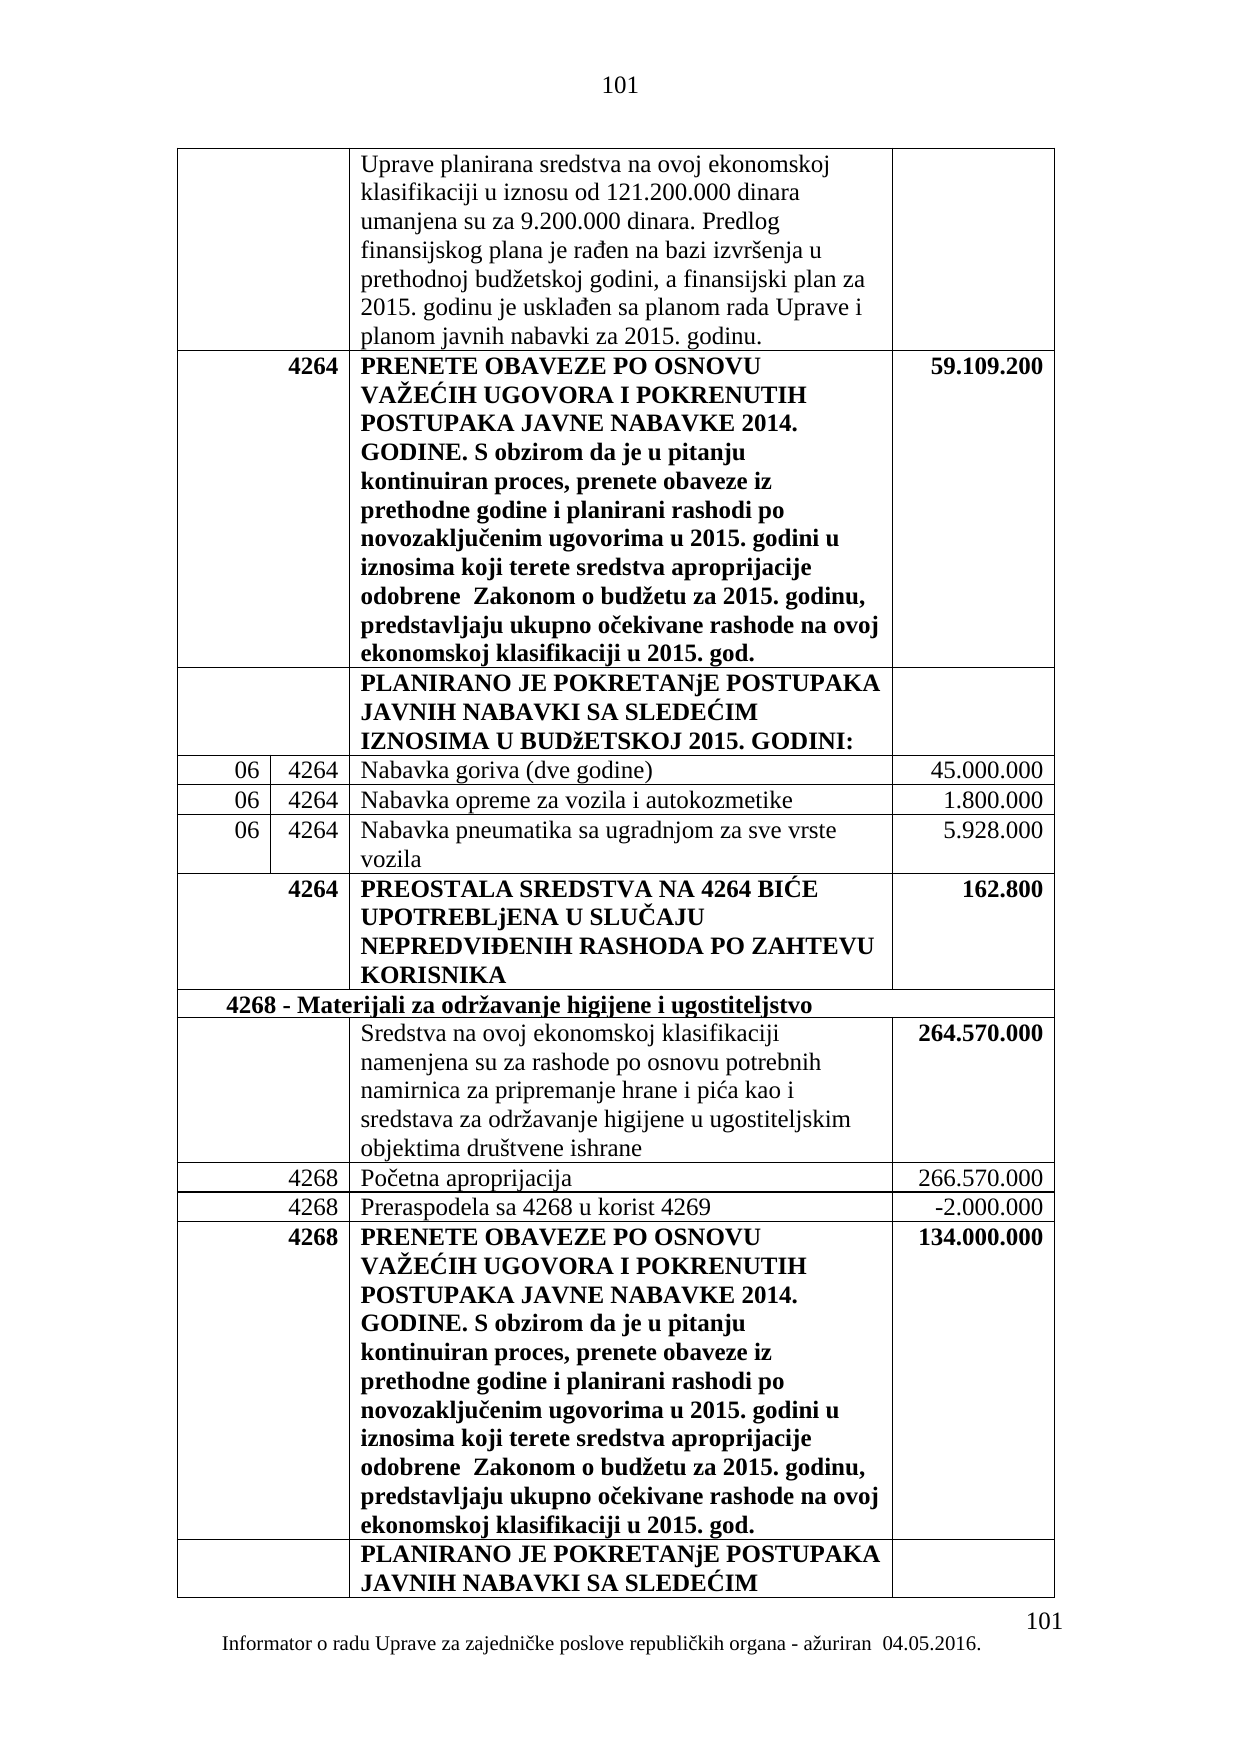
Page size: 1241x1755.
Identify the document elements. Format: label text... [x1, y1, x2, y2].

table_cell 162.800 [893, 874, 1054, 989]
table_cell 4264 [271, 785, 349, 814]
table_cell PREOSTALA SREDSTVA NA 4264 BIĆE UPOTREBLjENA U SLUČAJU NEPREDVIĐENIH RASHODA PO ZAHTEVU KORISNIKA [350, 874, 892, 989]
table_cell 45.000.000 [893, 756, 1054, 784]
table_cell 4268 - Materijali za održavanje higijene i ugostitelјstvo [178, 990, 1054, 1017]
table_cell 06 [178, 815, 270, 873]
table_cell Nabavka opreme za vozila i autokozmetike [350, 785, 892, 814]
table_cell 4264 [178, 351, 349, 667]
table_cell [178, 149, 349, 350]
table_cell 06 [178, 756, 270, 784]
table_cell Nabavka goriva (dve godine) [350, 756, 892, 784]
table_cell -2.000.000 [893, 1193, 1054, 1221]
table_cell 59.109.200 [893, 351, 1054, 667]
table_cell Nabavka pneumatika sa ugradnjom za sve vrste vozila [350, 815, 892, 873]
table_cell Sredstva na ovoj ekonomskoj klasifikaciji namenjena su za rashode po osnovu potrebnih namirnica za pripremanje hrane i pića kao i sredstava za održavanje higijene u ugostitelјskim objektima društvene ishrane [350, 1018, 892, 1162]
table_cell Uprave planirana sredstva na ovoj ekonomskoj klasifikaciji u iznosu od 121.200.000 dinara umanjena su za 9.200.000 dinara. Predlog finansijskog plana je rađen na bazi izvršenja u prethodnoj budžetskoj godini, a finansijski plan za 2015. godinu je usklađen sa planom rada Uprave i planom javnih nabavki za 2015. godinu. [350, 149, 892, 350]
table_cell [893, 668, 1054, 754]
table_cell 06 [178, 785, 270, 814]
table_cell [178, 668, 349, 754]
table_cell PLANIRANO JE POKRETANјE POSTUPAKA JAVNIH NABAVKI SA SLEDEĆIM IZNOSIMA U BUDžETSKOJ 2015. GODINI: [350, 668, 892, 754]
table_cell 4264 [271, 815, 349, 873]
table_cell Početna aproprijacija [350, 1163, 892, 1191]
table_cell [178, 1018, 349, 1162]
table_cell 4268 [178, 1222, 349, 1538]
table_cell 266.570.000 [893, 1163, 1054, 1191]
table_cell PLANIRANO JE POKRETANјE POSTUPAKA JAVNIH NABAVKI SA SLEDEĆIM [350, 1540, 892, 1597]
table_cell 134.000.000 [893, 1222, 1054, 1538]
table_cell [893, 1540, 1054, 1597]
table_cell 4264 [178, 874, 349, 989]
table_cell 4268 [178, 1163, 349, 1191]
table_cell 4264 [271, 756, 349, 784]
table_cell 264.570.000 [893, 1018, 1054, 1162]
table_cell Preraspodela sa 4268 u korist 4269 [350, 1193, 892, 1221]
table_cell PRENETE OBAVEZE PO OSNOVU VAŽEĆIH UGOVORA I POKRENUTIH POSTUPAKA JAVNE NABAVKE 2014. GODINE. S obzirom da je u pitanju kontinuiran proces, prenete obaveze iz prethodne godine i planirani rashodi po novozaklјučenim ugovorima u 2015. godini u iznosima koji terete sredstva aproprijacije odobrene Zakonom o budžetu za 2015. godinu, predstavlјaju ukupno očekivane rashode na ovoj ekonomskoj klasifikaciji u 2015. god. [350, 1222, 892, 1538]
table_cell [893, 149, 1054, 350]
table_cell 5.928.000 [893, 815, 1054, 873]
table_cell PRENETE OBAVEZE PO OSNOVU VAŽEĆIH UGOVORA I POKRENUTIH POSTUPAKA JAVNE NABAVKE 2014. GODINE. S obzirom da je u pitanju kontinuiran proces, prenete obaveze iz prethodne godine i planirani rashodi po novozaklјučenim ugovorima u 2015. godini u iznosima koji terete sredstva aproprijacije odobrene Zakonom o budžetu za 2015. godinu, predstavlјaju ukupno očekivane rashode na ovoj ekonomskoj klasifikaciji u 2015. god. [350, 351, 892, 667]
table_cell 4268 [178, 1193, 349, 1221]
table_cell [178, 1540, 349, 1597]
table_cell 1.800.000 [893, 785, 1054, 814]
